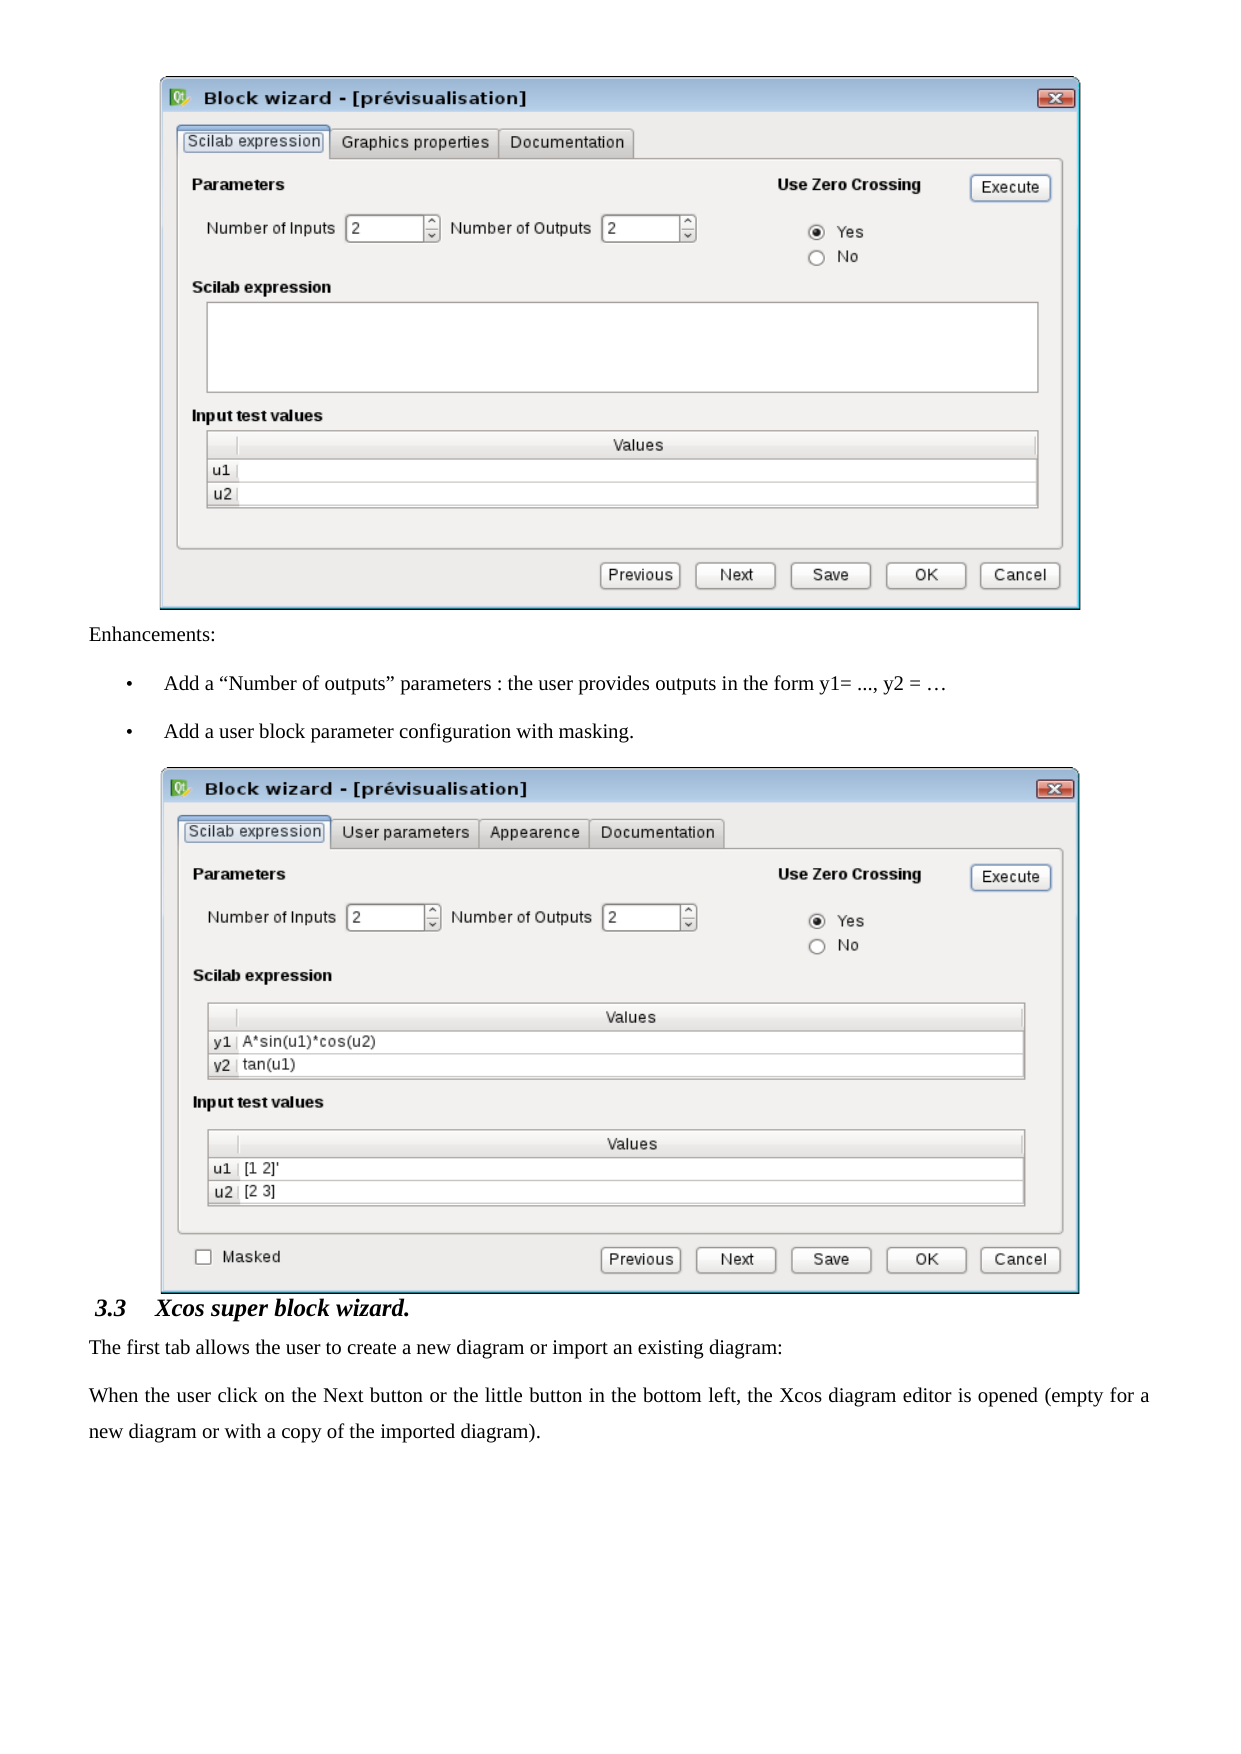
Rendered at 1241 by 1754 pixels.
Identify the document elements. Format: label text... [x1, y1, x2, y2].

subtitle Xcos super block wizard. [88, 1253, 1152, 1322]
list Add a “Number of outputs” parameters : the user provides outputs in the form y1= ..., y2 = … [126, 670, 1152, 694]
text When the user click on the Next button or the little button in the bottom left, the Xcos diagram editor is opened (empty for a new diagram or with a copy of the imported diagram). [88, 1383, 1152, 1443]
text Enhancements: [88, 610, 1152, 646]
picture [160, 767, 1080, 1294]
picture [159, 76, 1081, 610]
text The first tab allows the user to create a new diagram or import an existing diagram: [88, 1334, 1152, 1359]
list Add a user block parameter configuration with masking. [126, 719, 1152, 743]
